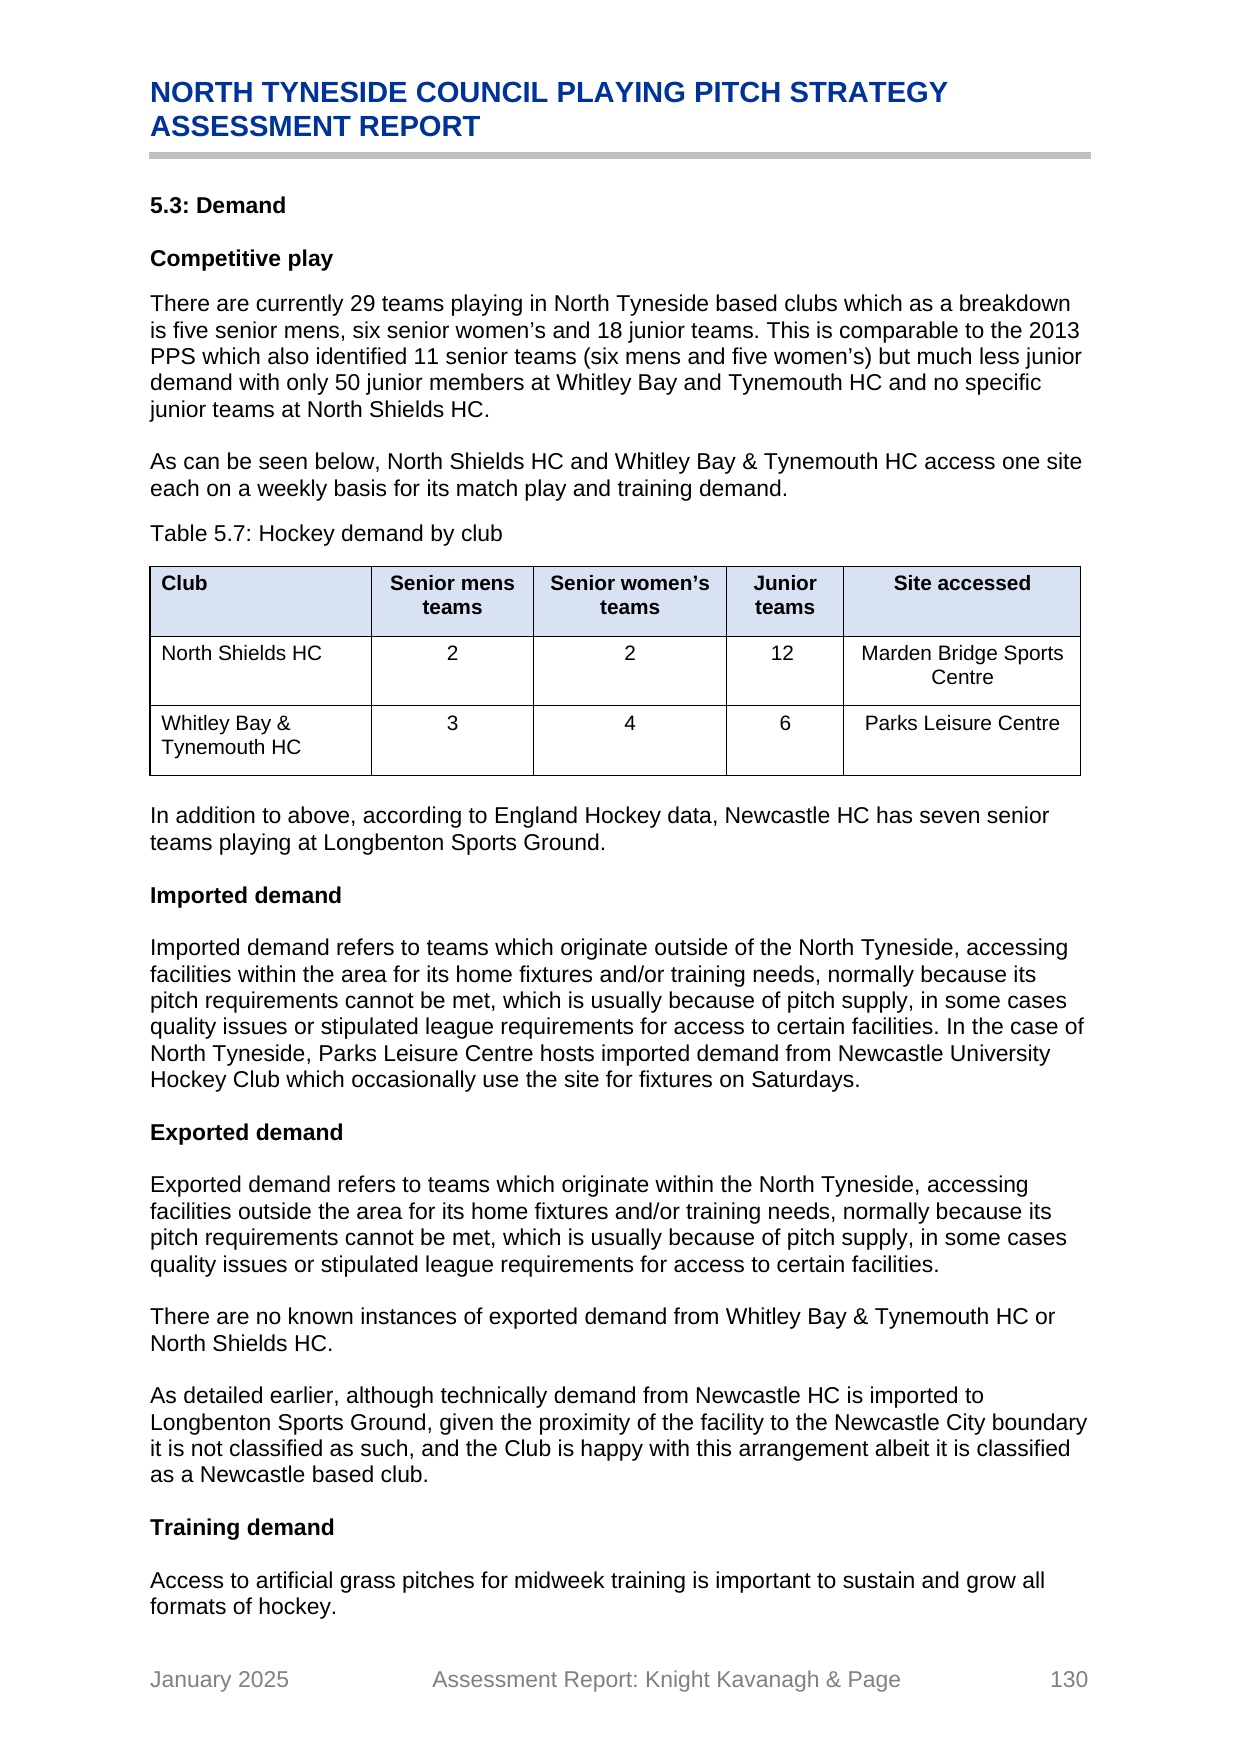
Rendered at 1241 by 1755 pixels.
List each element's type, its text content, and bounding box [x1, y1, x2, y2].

text Imported demand refers to teams which originate outside of the North Tyneside, accessing facilities within the area for its home fixtures and/or training needs, normally because its pitch requirements cannot be met, which is usually because of pitch supply, in some cases quality issues or stipulated league requirements for access to certain facilities. In the case of North Tyneside, Parks Leisure Centre hosts imported demand from Newcastle University Hockey Club which occasionally use the site for fixtures on Saturdays. [150, 934, 1090, 1092]
table_header Junior teams [727, 567, 843, 636]
table_header Site accessed [844, 567, 1080, 636]
table_cell 4 [534, 706, 726, 775]
text Competitive play [150, 245, 1090, 271]
table_cell Parks Leisure Centre [844, 706, 1080, 775]
table_header Club [151, 567, 371, 636]
text There are no known instances of exported demand from Whitley Bay & Tynemouth HC or North Shields HC. [150, 1303, 1090, 1356]
list Exported demand [150, 1119, 1090, 1145]
table_cell 2 [534, 637, 726, 705]
subtitle 5.3: Demand [150, 192, 1090, 218]
text There are currently 29 teams playing in North Tyneside based clubs which as a breakdown is five senior mens, six senior women’s and 18 junior teams. This is comparable to the 2013 PPS which also identified 11 senior teams (six mens and five women’s) but much less junior demand with only 50 junior members at Whitley Bay and Tynemouth HC and no specific junior teams at North Shields HC. [150, 290, 1090, 422]
text Access to artificial grass pitches for midweek training is important to sustain and grow all formats of hockey. [150, 1567, 1090, 1619]
table_cell Marden Bridge Sports Centre [844, 637, 1080, 705]
table_header Senior women’s teams [534, 567, 726, 636]
table_header Senior mens teams [372, 567, 533, 636]
text Exported demand refers to teams which originate within the North Tyneside, accessing facilities outside the area for its home fixtures and/or training needs, normally because its pitch requirements cannot be met, which is usually because of pitch supply, in some cases quality issues or stipulated league requirements for access to certain facilities. [150, 1171, 1090, 1277]
table_cell 2 [372, 637, 533, 705]
text As can be seen below, North Shields HC and Whitley Bay & Tynemouth HC access one site each on a weekly basis for its match play and training demand. [150, 448, 1090, 501]
text Table 5.7: Hockey demand by club [150, 520, 1090, 547]
text Imported demand [150, 882, 1090, 908]
table_cell 3 [372, 706, 533, 775]
table_cell Whitley Bay & Tynemouth HC [151, 706, 371, 775]
list Training demand [150, 1514, 1090, 1540]
table_cell 6 [727, 706, 843, 775]
table_cell North Shields HC [151, 637, 371, 705]
table_cell 12 [727, 637, 843, 705]
text In addition to above, according to England Hockey data, Newcastle HC has seven senior teams playing at Longbenton Sports Ground. [150, 802, 1090, 855]
text As detailed earlier, although technically demand from Newcastle HC is imported to Longbenton Sports Ground, given the proximity of the facility to the Newcastle City boundary it is not classified as such, and the Club is happy with this arrangement albeit it is classified as a Newcastle based club. [150, 1382, 1090, 1488]
